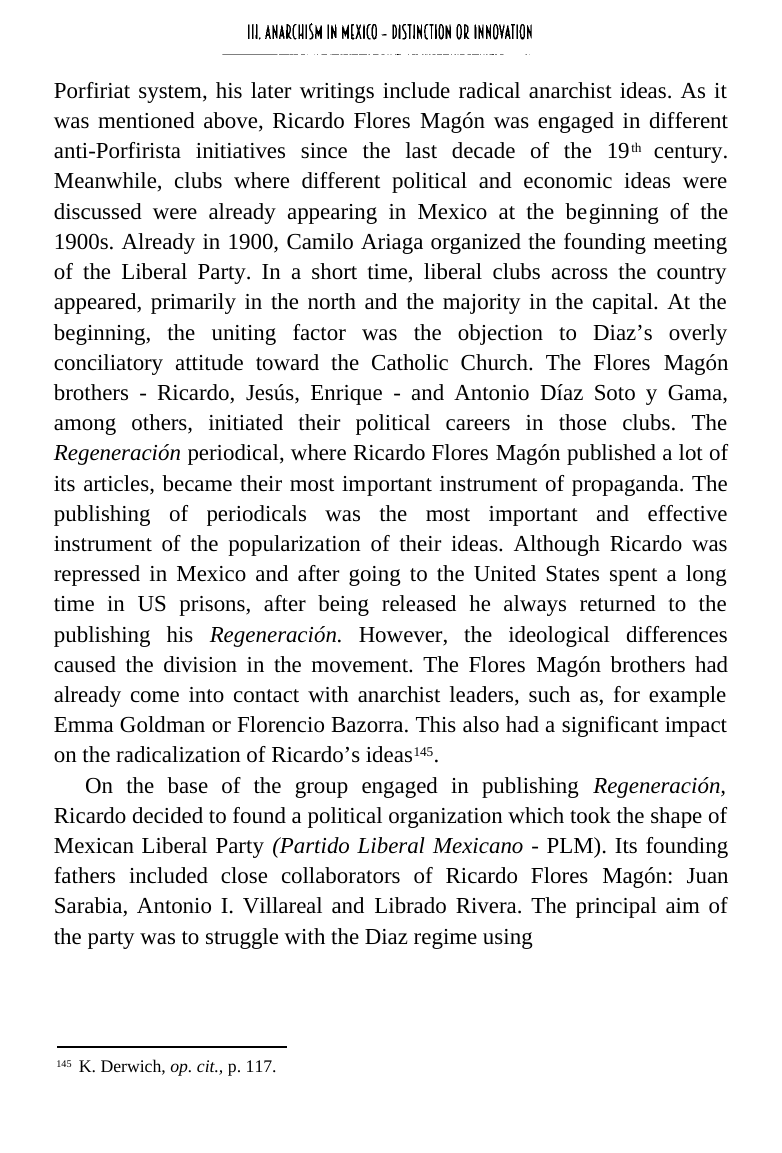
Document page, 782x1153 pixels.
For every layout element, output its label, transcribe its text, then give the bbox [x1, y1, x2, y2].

text On the base of the group engaged in publishing Regeneración, Ricardo decided to found a political organization which took the shape of Mexican Liberal Party (Partido Liberal Mexicano - PLM). Its founding fathers included close collaborators of Ricardo Flores Magón: Juan Sarabia, Antonio I. Villareal and Librado Rivera. The principal aim of the party was to struggle with the Diaz regime using [54, 772, 728, 949]
text 145 K. Derwich, op. cit., p. 117. [56, 1055, 306, 1076]
picture [222, 23, 532, 55]
text Porfiriat system, his later writings include radical anarchist ideas. As it was mentioned above, Ricardo Flores Magón was engaged in different anti-Porfirista initiatives since the last decade of the 19th century. Meanwhile, clubs where different political and economic ideas were discussed were already appearing in Mexico at the be­ginning of the 1900s. Already in 1900, Camilo Ariaga organized the founding meeting of the Liberal Party. In a short time, liberal clubs across the country appeared, primarily in the north and the majority in the capital. At the beginning, the uniting factor was the objection to Diaz’s overly conciliatory attitude toward the Catholic Church. The Flores Magón brothers - Ricardo, Jesús, Enrique - and Antonio Díaz Soto y Gama, among others, initiated their political careers in those clubs. The Regeneración periodical, where Ricardo Flores Magón published a lot of its articles, became their most im­portant instrument of propaganda. The publishing of periodicals was the most important and effective instrument of the populariza­tion of their ideas. Although Ricardo was repressed in Mexico and after going to the United States spent a long time in US prisons, after being released he always returned to the publishing his Regen­eración. However, the ideological differences caused the division in the movement. The Flores Magón brothers had already come into contact with anarchist leaders, such as, for example Emma Gold­man or Florencio Bazorra. This also had a significant impact on the radicalization of Ricardo’s ideas145. [54, 77, 728, 768]
